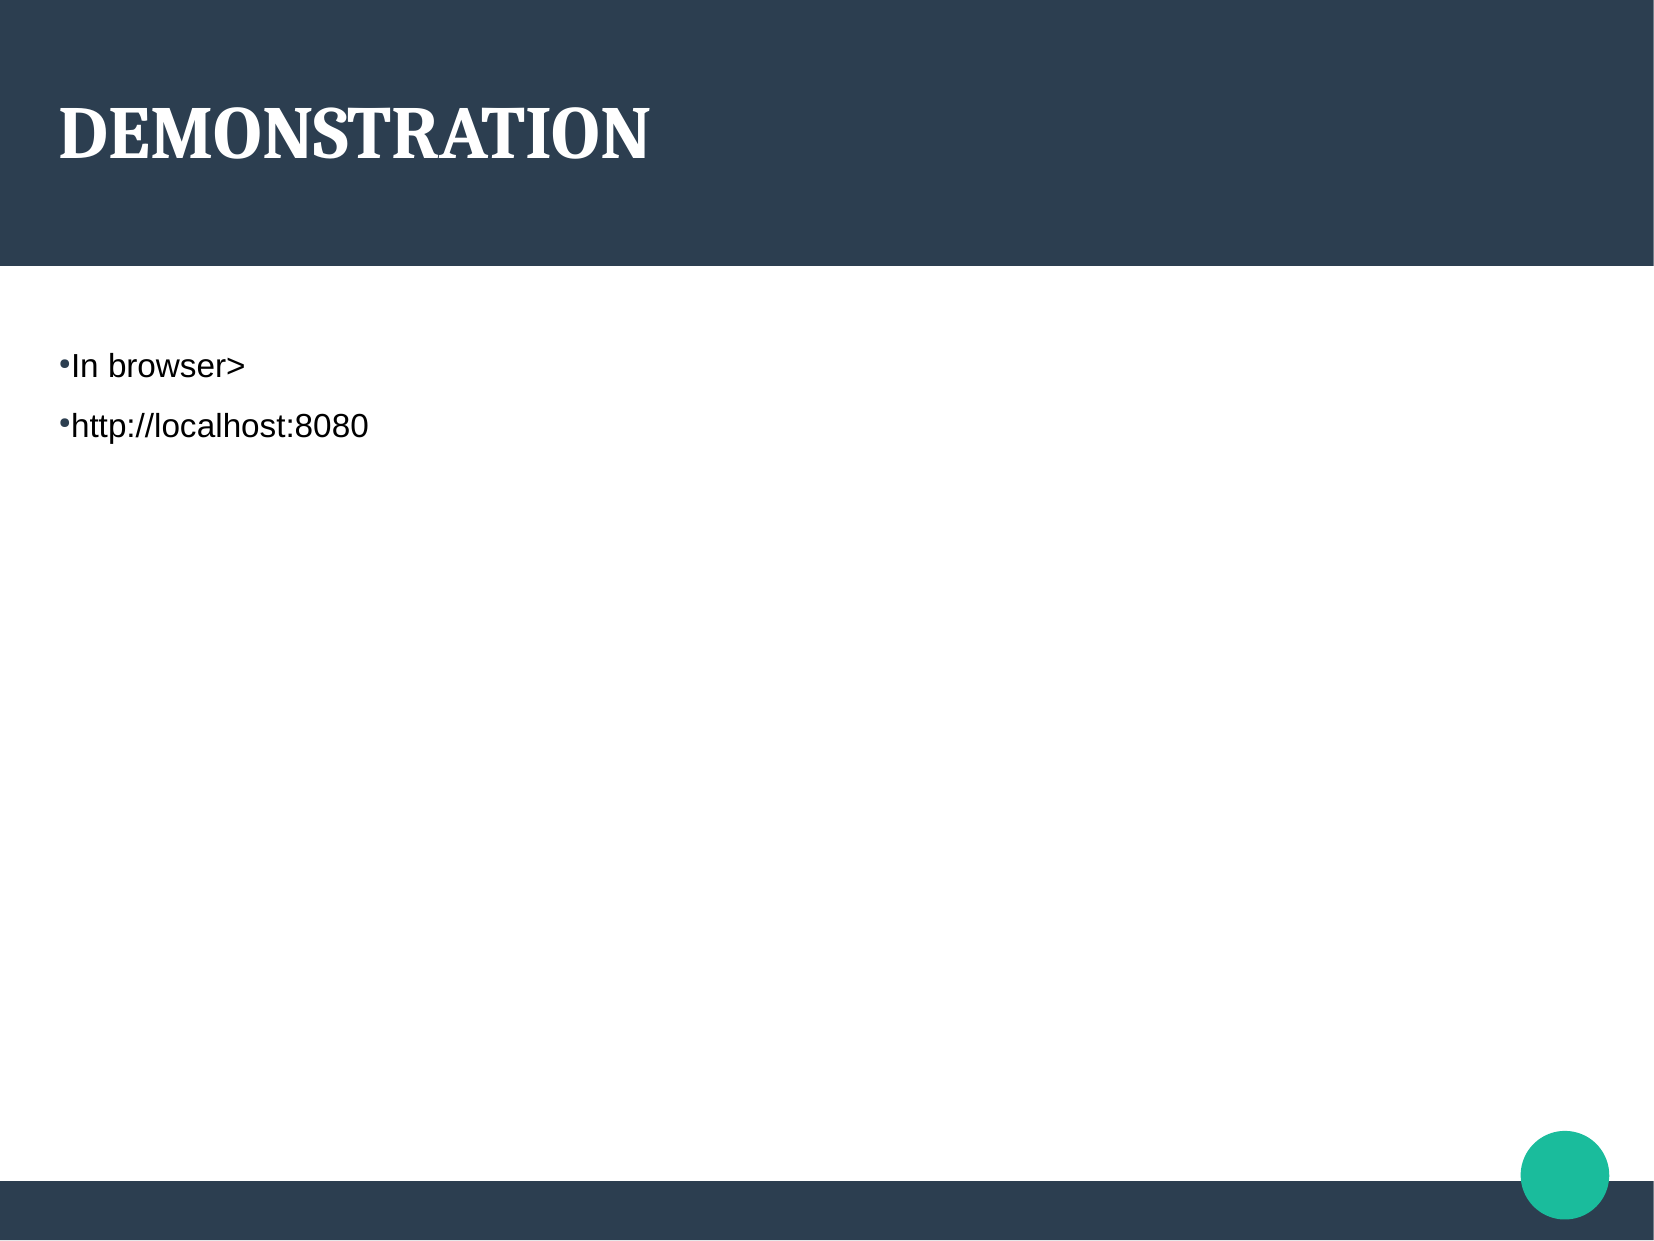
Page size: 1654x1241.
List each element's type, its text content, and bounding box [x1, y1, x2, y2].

title DEMONSTRATION [59, 49, 1595, 207]
list In browser> http://localhost:8080 [59, 324, 1595, 1152]
